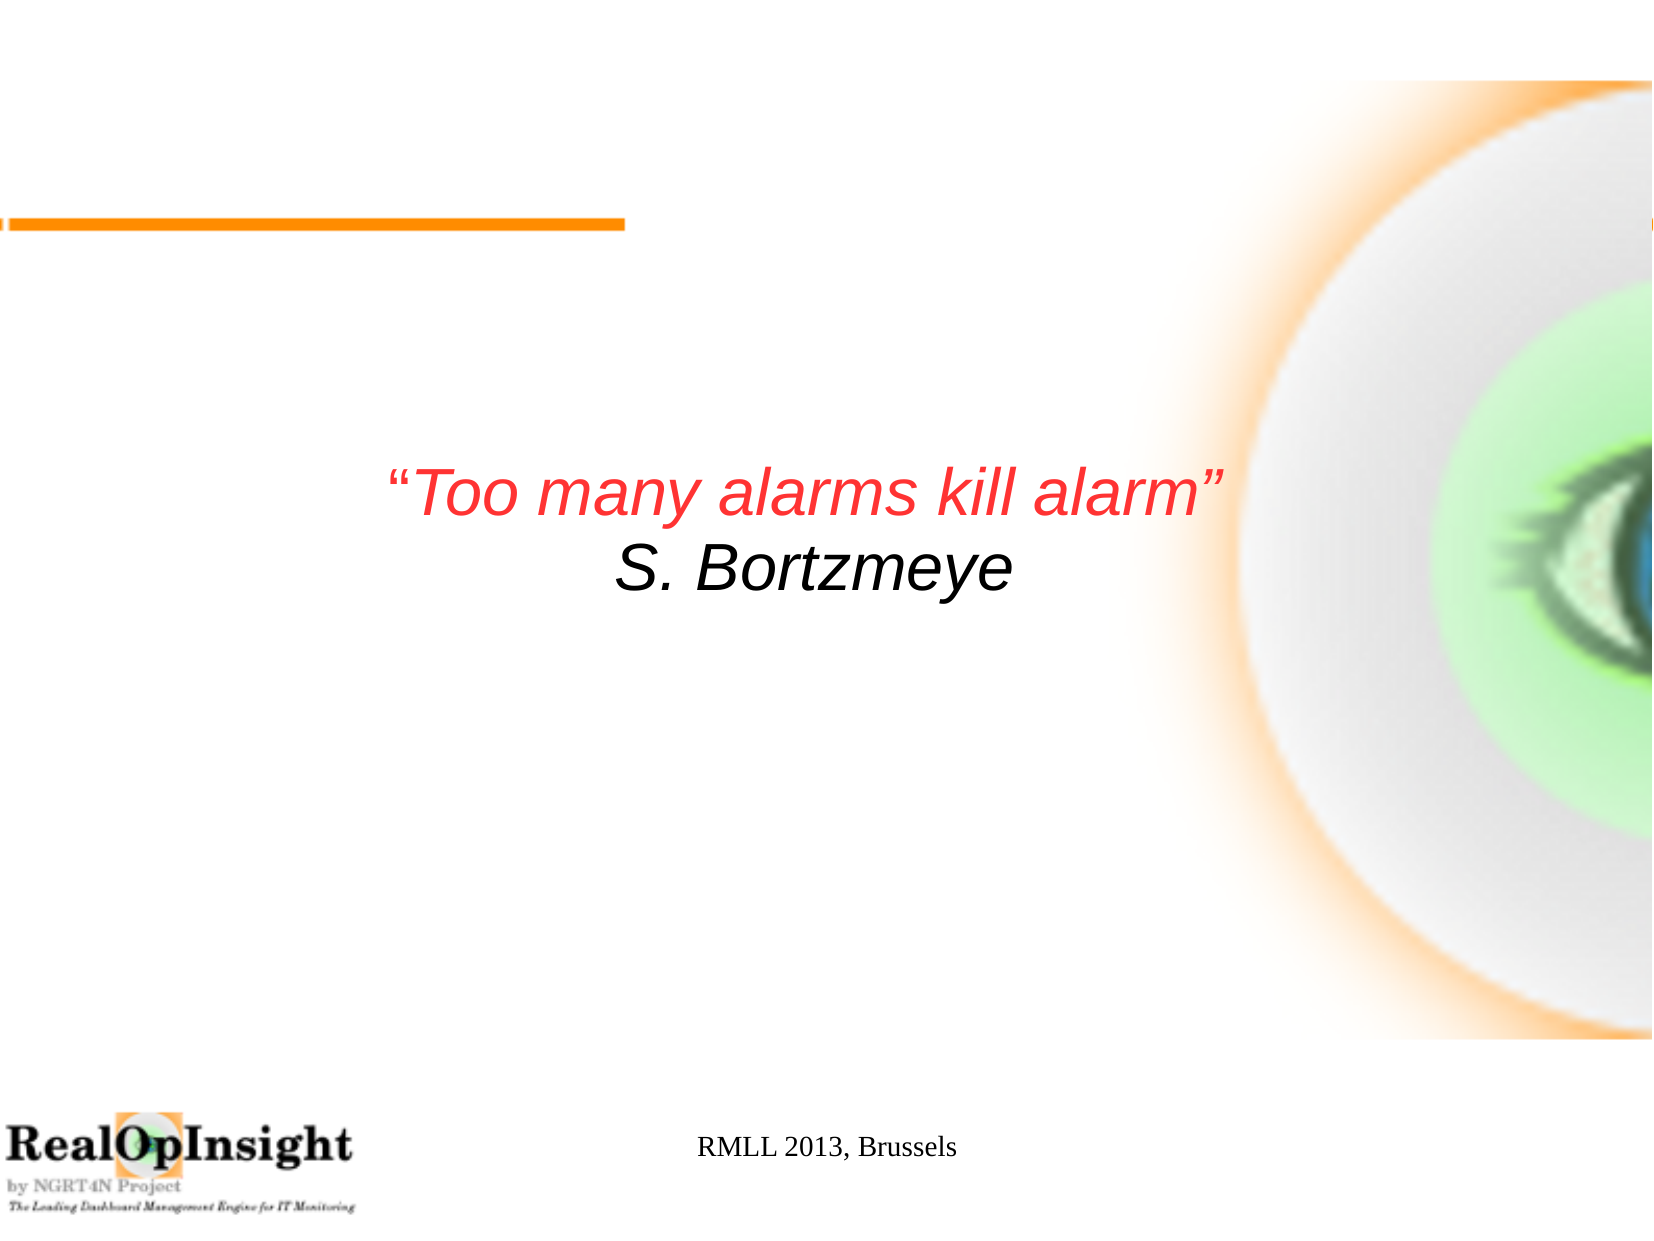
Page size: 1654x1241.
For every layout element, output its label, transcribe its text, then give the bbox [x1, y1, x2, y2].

picture [0, 0, 1654, 1241]
subtitle “Too many alarms kill alarm” S. Bortzmeye [82, 49, 1547, 1010]
